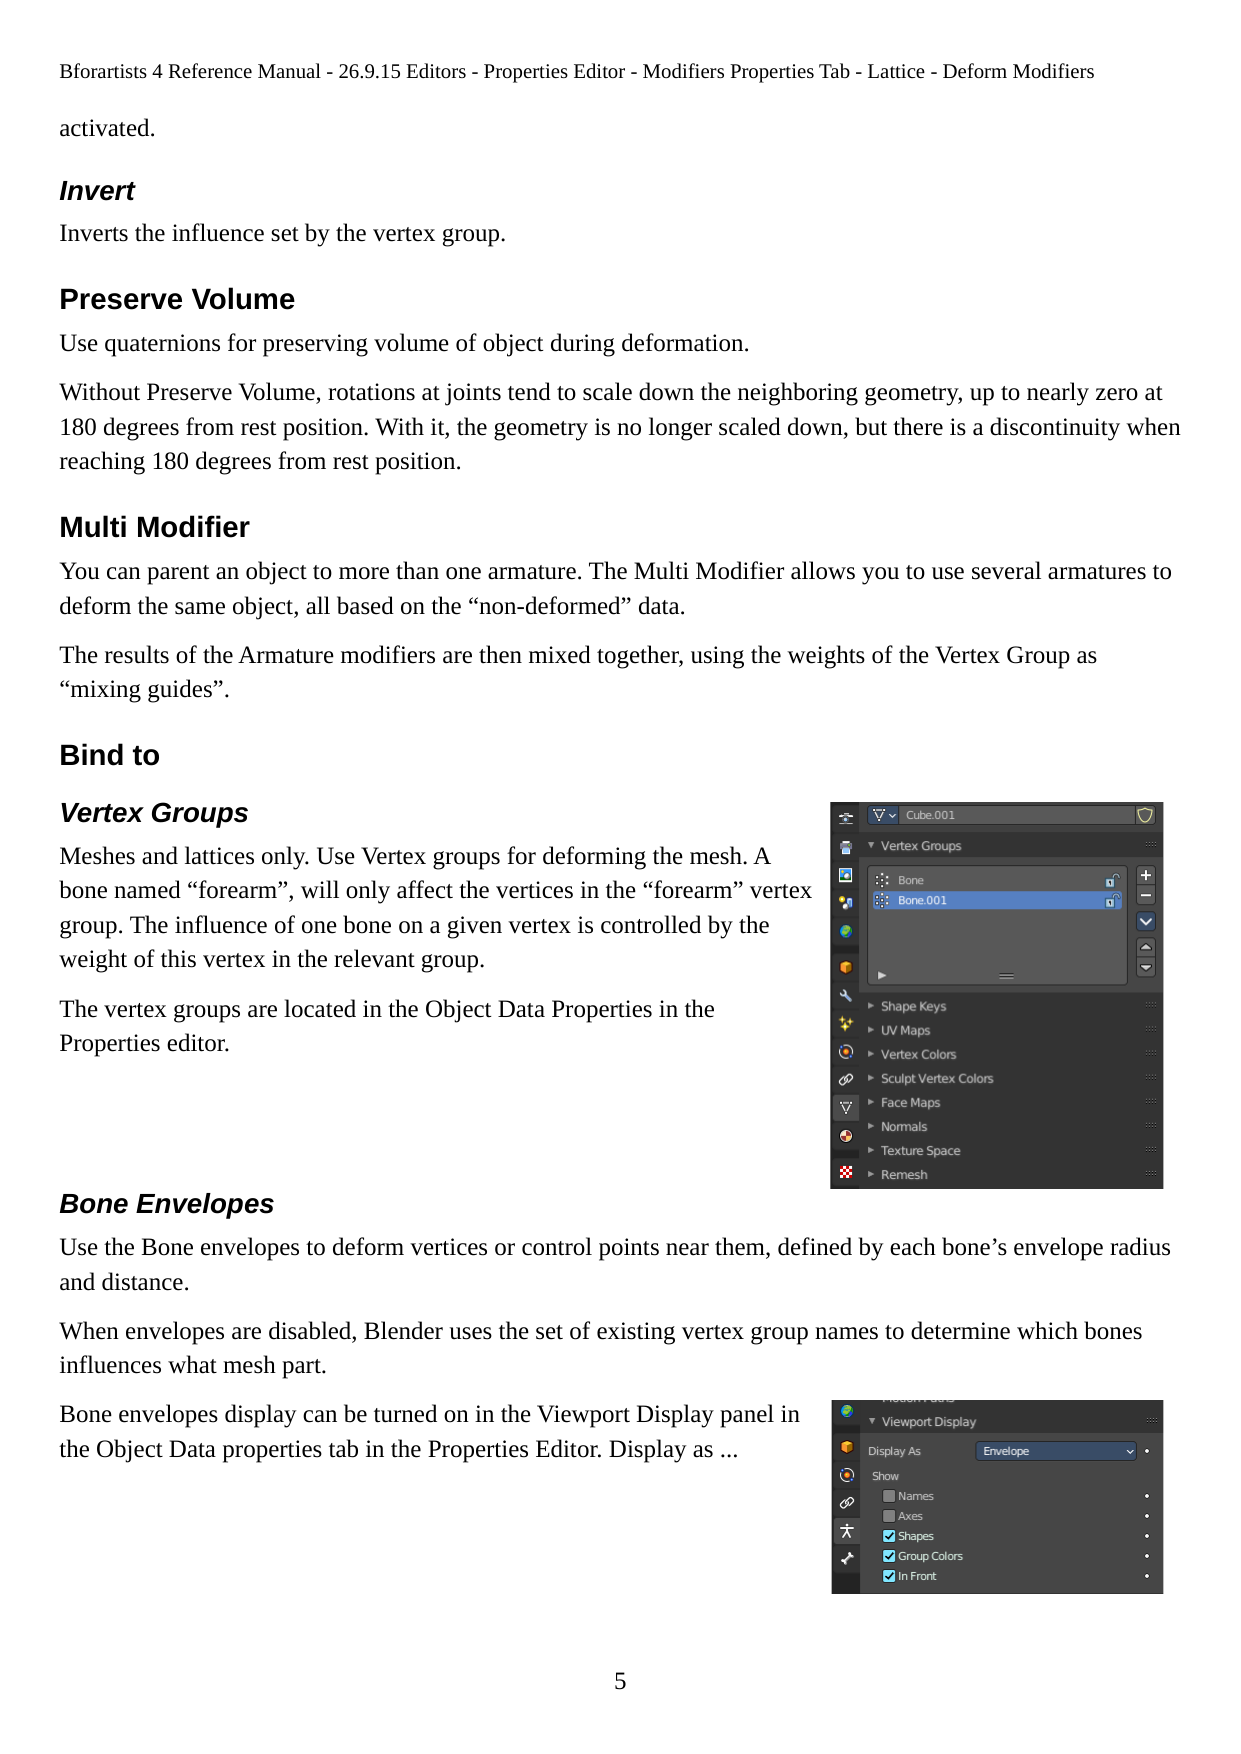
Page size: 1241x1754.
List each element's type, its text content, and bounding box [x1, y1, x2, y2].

text Bone envelopes display can be turned on in the Viewport Display panel in the Object Data properties tab in the Properties Editor. Display as ... [59, 1399, 1181, 1462]
text Use the Bone envelopes to deform vertices or control points near them, defined by each bone’s envelope radius and distance. [59, 1232, 1181, 1295]
picture [830, 802, 1164, 1189]
text activated. [59, 113, 1181, 141]
subtitle Invert [59, 174, 1181, 206]
text Without Preserve Volume, rotations at joints tend to scale down the neighboring geometry, up to nearly zero at 180 degrees from rest position. With it, the geometry is no longer scaled down, but there is a discontinuity when reaching 180 degrees from rest position. [59, 377, 1181, 475]
subtitle Preserve Volume [59, 282, 1181, 316]
text You can parent an object to more than one armature. The Multi Modifier allows you to use several armatures to deform the same object, all based on the “non-deformed” data. [59, 556, 1181, 619]
text When envelopes are disabled, Blender uses the set of existing vertex group names to determine which bones influences what mesh part. [59, 1316, 1181, 1379]
subtitle Bone Envelopes [59, 1188, 1181, 1220]
text Use quaternions for preserving volume of object during deformation. [59, 328, 1181, 357]
text Inverts the influence set by the vertex group. [59, 218, 1181, 247]
text Meshes and lattices only. Use Vertex groups for deforming the mesh. A bone named “forearm”, will only affect the vertices in the “forearm” vertex group. The influence of one bone on a given vertex is controlled by the weight of this vertex in the relevant group. [59, 841, 830, 973]
subtitle Multi Modifier [59, 510, 1181, 544]
subtitle Vertex Groups [59, 797, 1181, 829]
text The results of the Armature modifiers are then mixed together, using the weights of the Vertex Group as “mixing guides”. [59, 640, 1181, 703]
text The vertex groups are located in the Object Data Properties in the Properties editor. [59, 994, 830, 1057]
subtitle Bind to [59, 738, 1181, 772]
picture [831, 1400, 1164, 1594]
